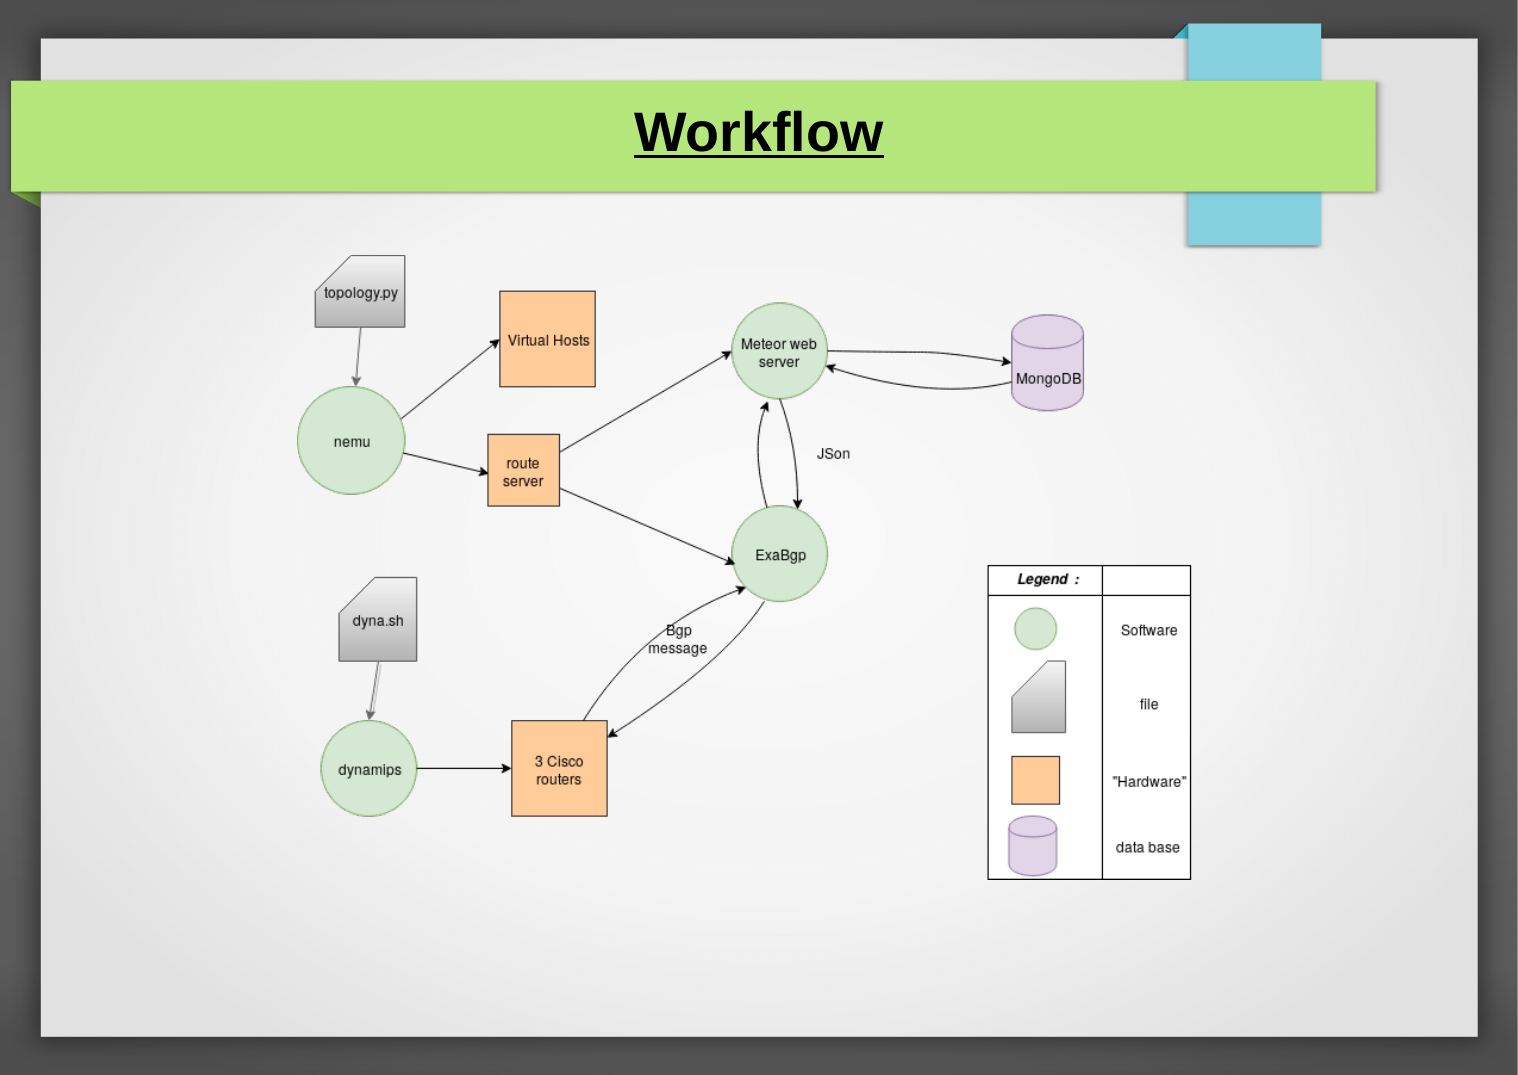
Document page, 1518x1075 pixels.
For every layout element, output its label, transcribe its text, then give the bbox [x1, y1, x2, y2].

picture [0, 0, 1518, 1075]
title Workflow [75, 42, 1442, 223]
